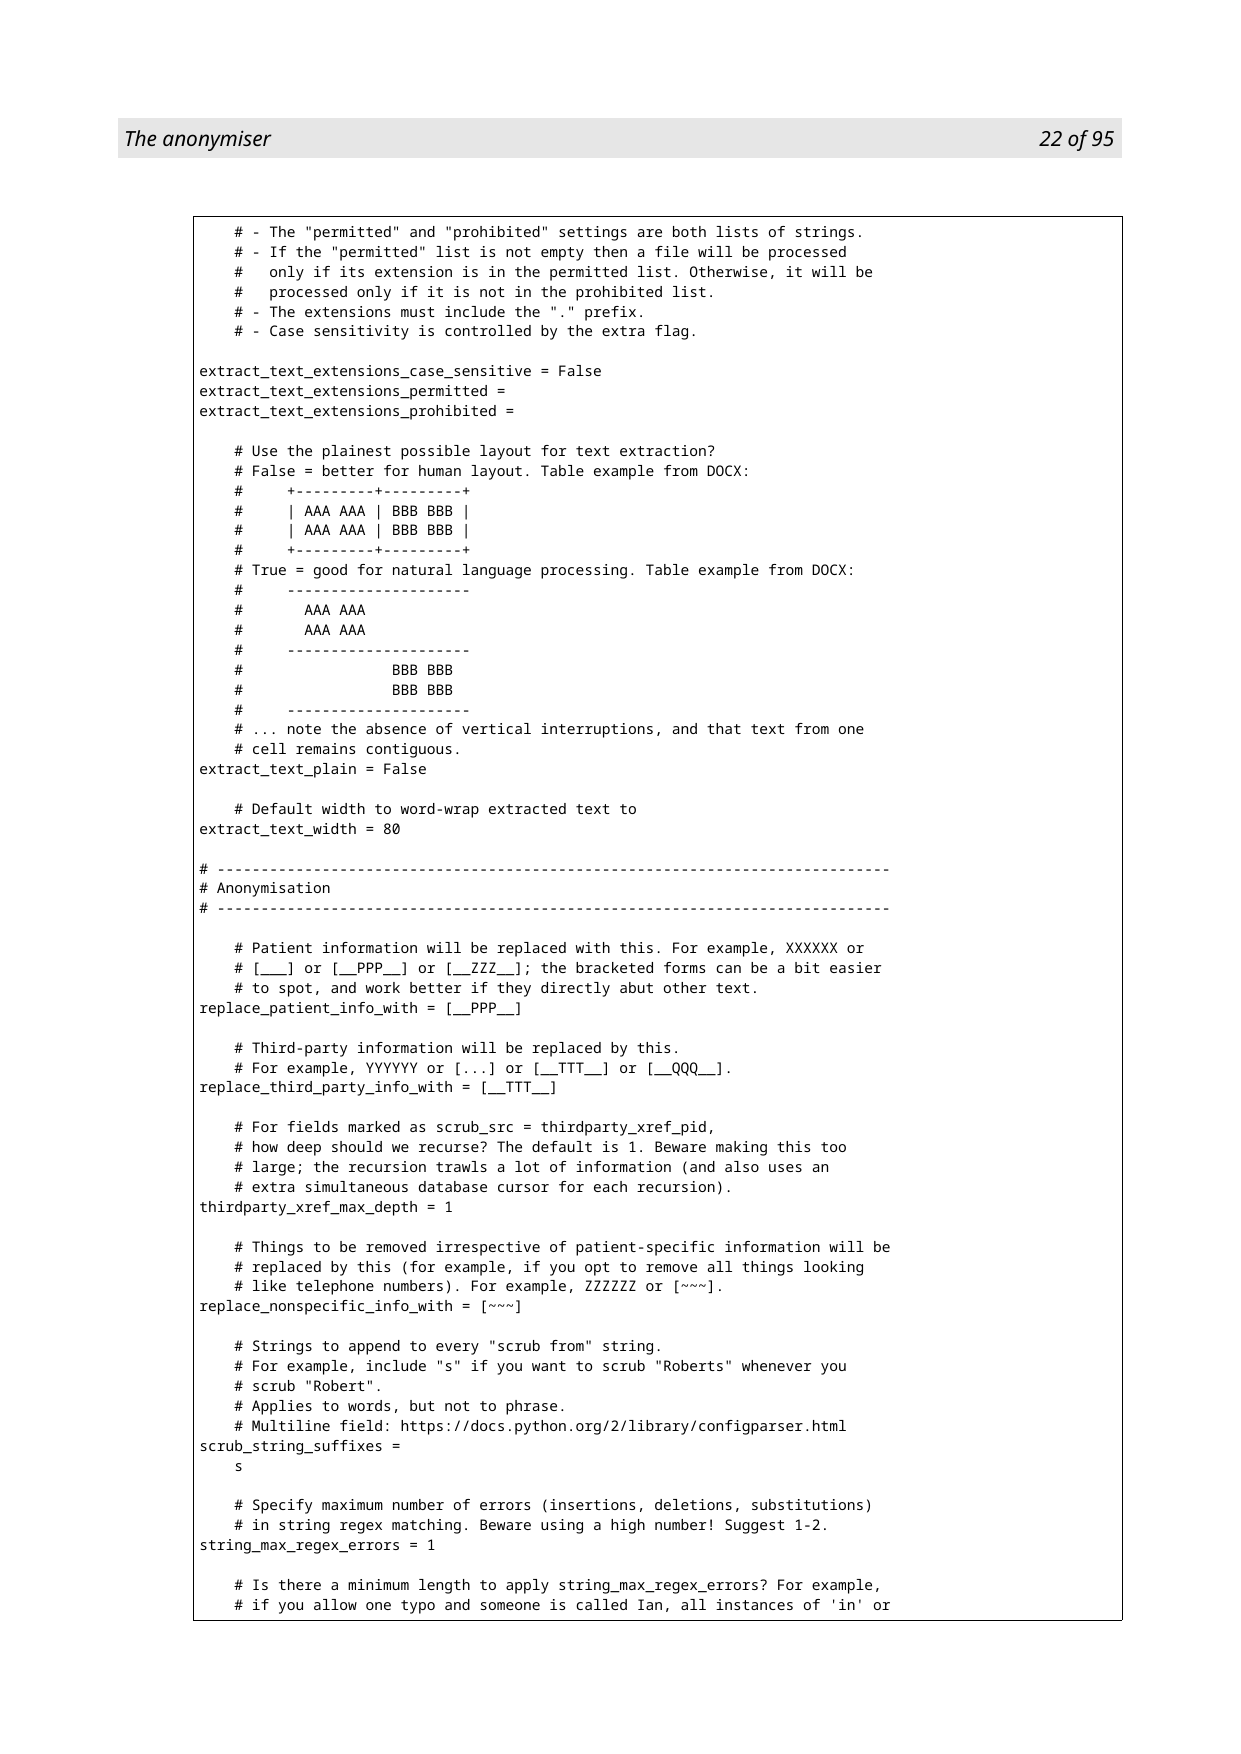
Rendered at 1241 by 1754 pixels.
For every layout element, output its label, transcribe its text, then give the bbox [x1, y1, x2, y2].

table_header # - The "permitted" and "prohibited" settings are both lists of strings. # - If the "permitted" list is not empty then a file will be processed # only if its extension is in the permitted list. Otherwise, it will be # processed only if it is not in the prohibited list. # - The extensions must include the "." prefix. # - Case sensitivity is controlled by the extra flag. extract_text_extensions_case_sensitive = False extract_text_extensions_permitted = extract_text_extensions_prohibited = # Use the plainest possible layout for text extraction? # False = better for human layout. Table example from DOCX: # +---------+---------+ # | AAA AAA | BBB BBB | # | AAA AAA | BBB BBB | # +---------+---------+ # True = good for natural language processing. Table example from DOCX: # --------------------- # AAA AAA # AAA AAA # --------------------- # BBB BBB # BBB BBB # --------------------- # ... note the absence of vertical interruptions, and that text from one # cell remains contiguous. extract_text_plain = False # Default width to word-wrap extracted text to extract_text_width = 80 # ----------------------------------------------------------------------------- # Anonymisation # ----------------------------------------------------------------------------- # Patient information will be replaced with this. For example, XXXXXX or # [___] or [__PPP__] or [__ZZZ__]; the bracketed forms can be a bit easier # to spot, and work better if they directly abut other text. replace_patient_info_with = [__PPP__] # Third-party information will be replaced by this. # For example, YYYYYY or [...] or [__TTT__] or [__QQQ__]. replace_third_party_info_with = [__TTT__] # For fields marked as scrub_src = thirdparty_xref_pid, # how deep should we recurse? The default is 1. Beware making this too # large; the recursion trawls a lot of information (and also uses an # extra simultaneous database cursor for each recursion). thirdparty_xref_max_depth = 1 # Things to be removed irrespective of patient-specific information will be # replaced by this (for example, if you opt to remove all things looking # like telephone numbers). For example, ZZZZZZ or [~~~]. replace_nonspecific_info_with = [~~~] # Strings to append to every "scrub from" string. # For example, include "s" if you want to scrub "Roberts" whenever you # scrub "Robert". # Applies to words, but not to phrase. # Multiline field: https://docs.python.org/2/library/configparser.html scrub_string_suffixes = s # Specify maximum number of errors (insertions, deletions, substitutions) # in string regex matching. Beware using a high number! Suggest 1-2. string_max_regex_errors = 1 # Is there a minimum length to apply string_max_regex_errors? For example, # if you allow one typo and someone is called Ian, all instances of 'in' or [194, 217, 1122, 1620]
